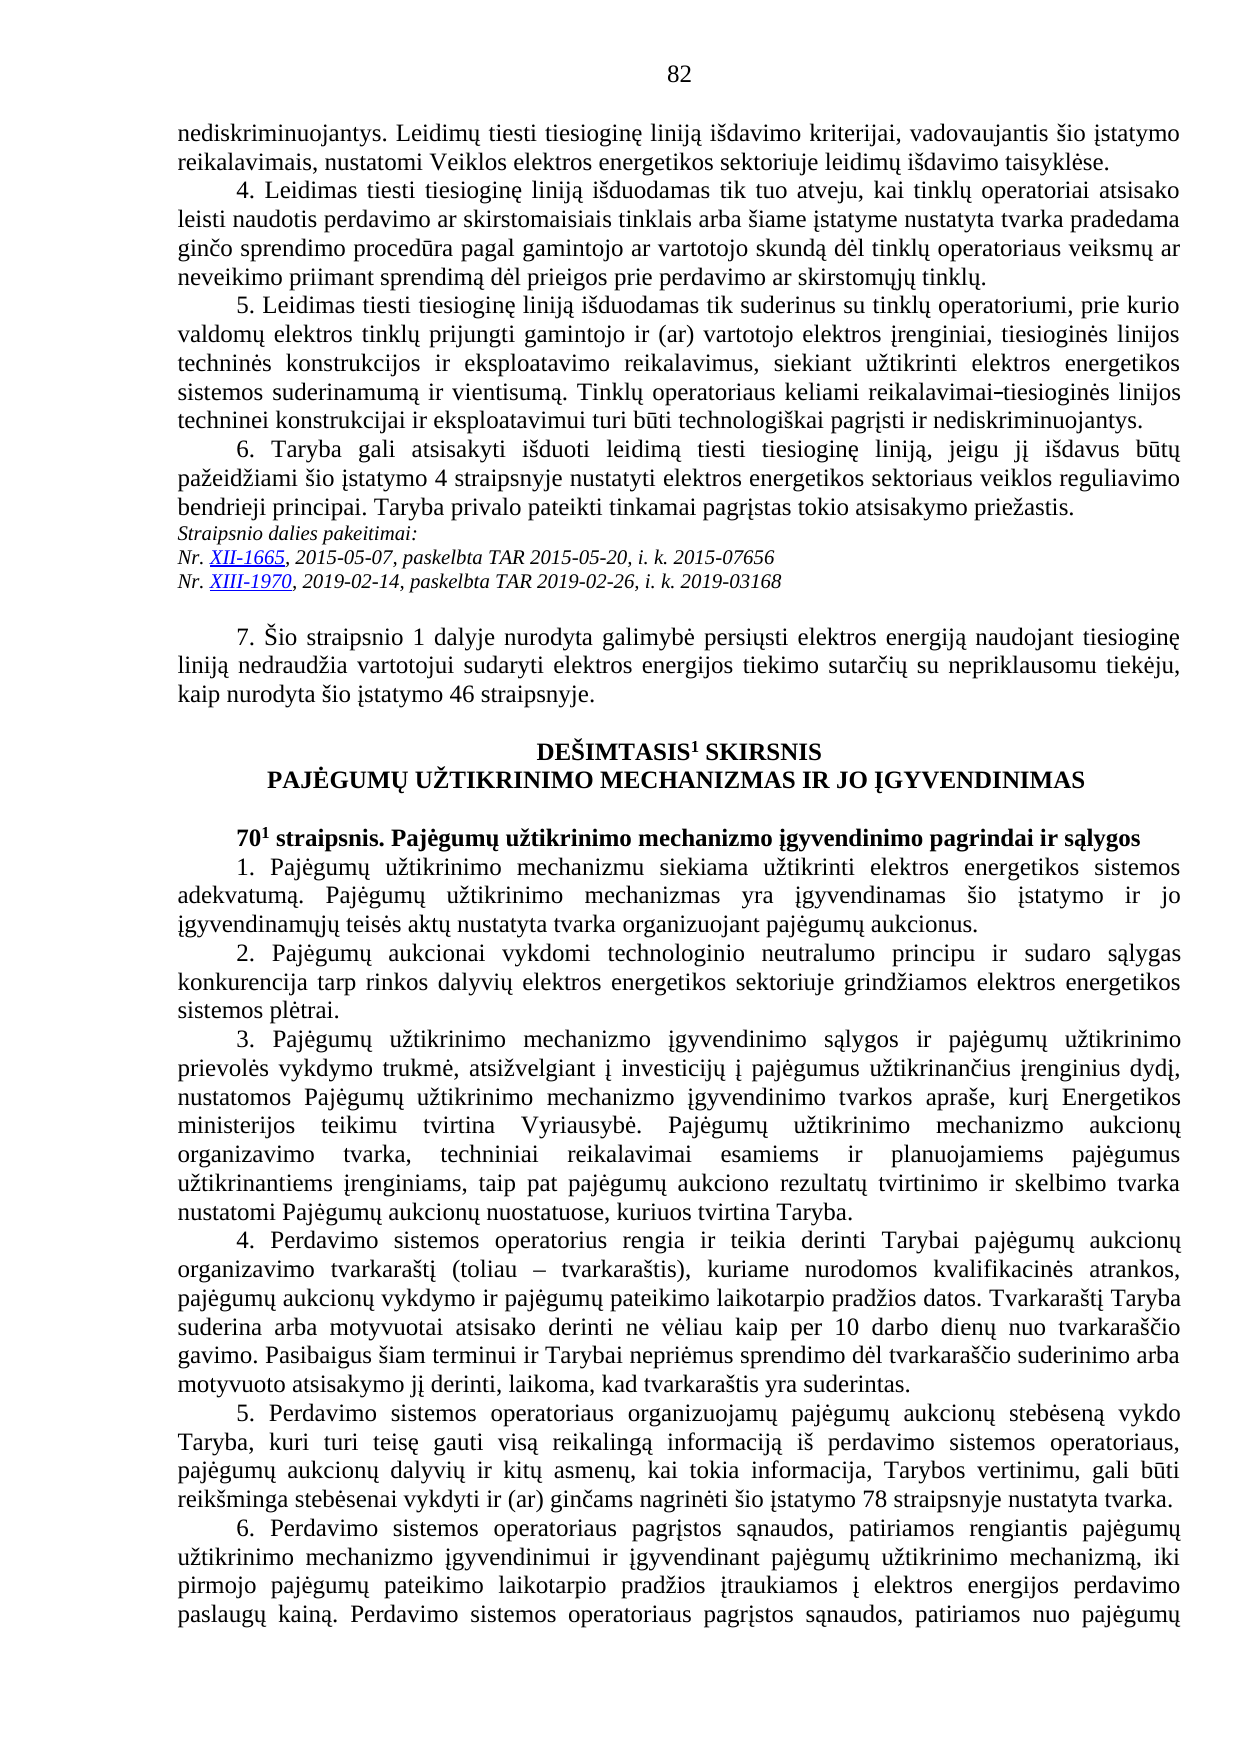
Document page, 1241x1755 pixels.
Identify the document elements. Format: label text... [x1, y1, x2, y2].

text Straipsnio dalies pakeitimai: [177, 521, 1181, 545]
text Nr. XIII-1970, 2019-02-14, paskelbta TAR 2019-02-26, i. k. 2019-03168 [177, 569, 1181, 593]
text 4. Leidimas tiesti tiesioginę liniją išduodamas tik tuo atveju, kai tinklų operatoriai atsisako leisti naudotis perdavimo ar skirstomaisiais tinklais arba šiame įstatyme nustatyta tvarka pradedama ginčo sprendimo procedūra pagal gamintojo ar vartotojo skundą dėl tinklų operatoriaus veiksmų ar neveikimo priimant sprendimą dėl prieigos prie perdavimo ar skirstomųjų tinklų. [177, 176, 1181, 291]
text 5. Perdavimo sistemos operatoriaus organizuojamų pajėgumų aukcionų stebėseną vykdo Taryba, kuri turi teisę gauti visą reikalingą informaciją iš perdavimo sistemos operatoriaus, pajėgumų aukcionų dalyvių ir kitų asmenų, kai tokia informacija, Tarybos vertinimu, gali būti reikšminga stebėsenai vykdyti ir (ar) ginčams nagrinėti šio įstatymo 78 straipsnyje nustatyta tvarka. [177, 1398, 1181, 1513]
text 6. Perdavimo sistemos operatoriaus pagrįstos sąnaudos, patiriamos rengiantis pajėgumų užtikrinimo mechanizmo įgyvendinimui ir įgyvendinant pajėgumų užtikrinimo mechanizmą, iki pirmojo pajėgumų pateikimo laikotarpio pradžios įtraukiamos į elektros energijos perdavimo paslaugų kainą. Perdavimo sistemos operatoriaus pagrįstos sąnaudos, patiriamos nuo pajėgumų [177, 1513, 1181, 1628]
text PAJĖGUMŲ UŽTIKRINIMO MECHANIZMAS IR JO ĮGYVENDINIMAS [177, 765, 1181, 794]
text 701 straipsnis. Pajėgumų užtikrinimo mechanizmo įgyvendinimo pagrindai ir sąlygos [177, 823, 1181, 852]
text 5. Leidimas tiesti tiesioginę liniją išduodamas tik suderinus su tinklų operatoriumi, prie kurio valdomų elektros tinklų prijungti gamintojo ir (ar) vartotojo elektros įrenginiai, tiesioginės linijos techninės konstrukcijos ir eksploatavimo reikalavimus, siekiant užtikrinti elektros energetikos sistemos suderinamumą ir vientisumą. Tinklų operatoriaus keliami reikalavimai tiesioginės linijos techninei konstrukcijai ir eksploatavimui turi būti technologiškai pagrįsti ir nediskriminuojantys. [177, 291, 1181, 434]
text 2. Pajėgumų aukcionai vykdomi technologinio neutralumo principu ir sudaro sąlygas konkurencija tarp rinkos dalyvių elektros energetikos sektoriuje grindžiamos elektros energetikos sistemos plėtrai. [177, 938, 1181, 1024]
text nediskriminuojantys. Leidimų tiesti tiesioginę liniją išdavimo kriterijai, vadovaujantis šio įstatymo reikalavimais, nustatomi Veiklos elektros energetikos sektoriuje leidimų išdavimo taisyklėse. [177, 118, 1181, 176]
text 6. Taryba gali atsisakyti išduoti leidimą tiesti tiesioginę liniją, jeigu jį išdavus būtų pažeidžiami šio įstatymo 4 straipsnyje nustatyti elektros energetikos sektoriaus veiklos reguliavimo bendrieji principai. Taryba privalo pateikti tinkamai pagrįstas tokio atsisakymo priežastis. [177, 434, 1181, 521]
text Nr. XII-1665, 2015-05-07, paskelbta TAR 2015-05-20, i. k. 2015-07656 [177, 545, 1181, 569]
text 4. Perdavimo sistemos operatorius rengia ir teikia derinti Tarybai pajėgumų aukcionų organizavimo tvarkaraštį (toliau – tvarkaraštis), kuriame nurodomos kvalifikacinės atrankos, pajėgumų aukcionų vykdymo ir pajėgumų pateikimo laikotarpio pradžios datos. Tvarkaraštį Taryba suderina arba motyvuotai atsisako derinti ne vėliau kaip per 10 darbo dienų nuo tvarkaraščio gavimo. Pasibaigus šiam terminui ir Tarybai nepriėmus sprendimo dėl tvarkaraščio suderinimo arba motyvuoto atsisakymo jį derinti, laikoma, kad tvarkaraštis yra suderintas. [177, 1225, 1181, 1398]
text 3. Pajėgumų užtikrinimo mechanizmo įgyvendinimo sąlygos ir pajėgumų užtikrinimo prievolės vykdymo trukmė, atsižvelgiant į investicijų į pajėgumus užtikrinančius įrenginius dydį, nustatomos Pajėgumų užtikrinimo mechanizmo įgyvendinimo tvarkos apraše, kurį Energetikos ministerijos teikimu tvirtina Vyriausybė. Pajėgumų užtikrinimo mechanizmo aukcionų organizavimo tvarka, techniniai reikalavimai esamiems ir planuojamiems pajėgumus užtikrinantiems įrenginiams, taip pat pajėgumų aukciono rezultatų tvirtinimo ir skelbimo tvarka nustatomi Pajėgumų aukcionų nuostatuose, kuriuos tvirtina Taryba. [177, 1024, 1181, 1225]
text 1. Pajėgumų užtikrinimo mechanizmu siekiama užtikrinti elektros energetikos sistemos adekvatumą. Pajėgumų užtikrinimo mechanizmas yra įgyvendinamas šio įstatymo ir jo įgyvendinamųjų teisės aktų nustatyta tvarka organizuojant pajėgumų aukcionus. [177, 852, 1181, 938]
text DEŠIMTASIS1 SKIRSNIS [177, 737, 1181, 765]
text 7. Šio straipsnio 1 dalyje nurodyta galimybė persiųsti elektros energiją naudojant tiesioginę liniją nedraudžia vartotojui sudaryti elektros energijos tiekimo sutarčių su nepriklausomu tiekėju, kaip nurodyta šio įstatymo 46 straipsnyje. [177, 622, 1181, 708]
